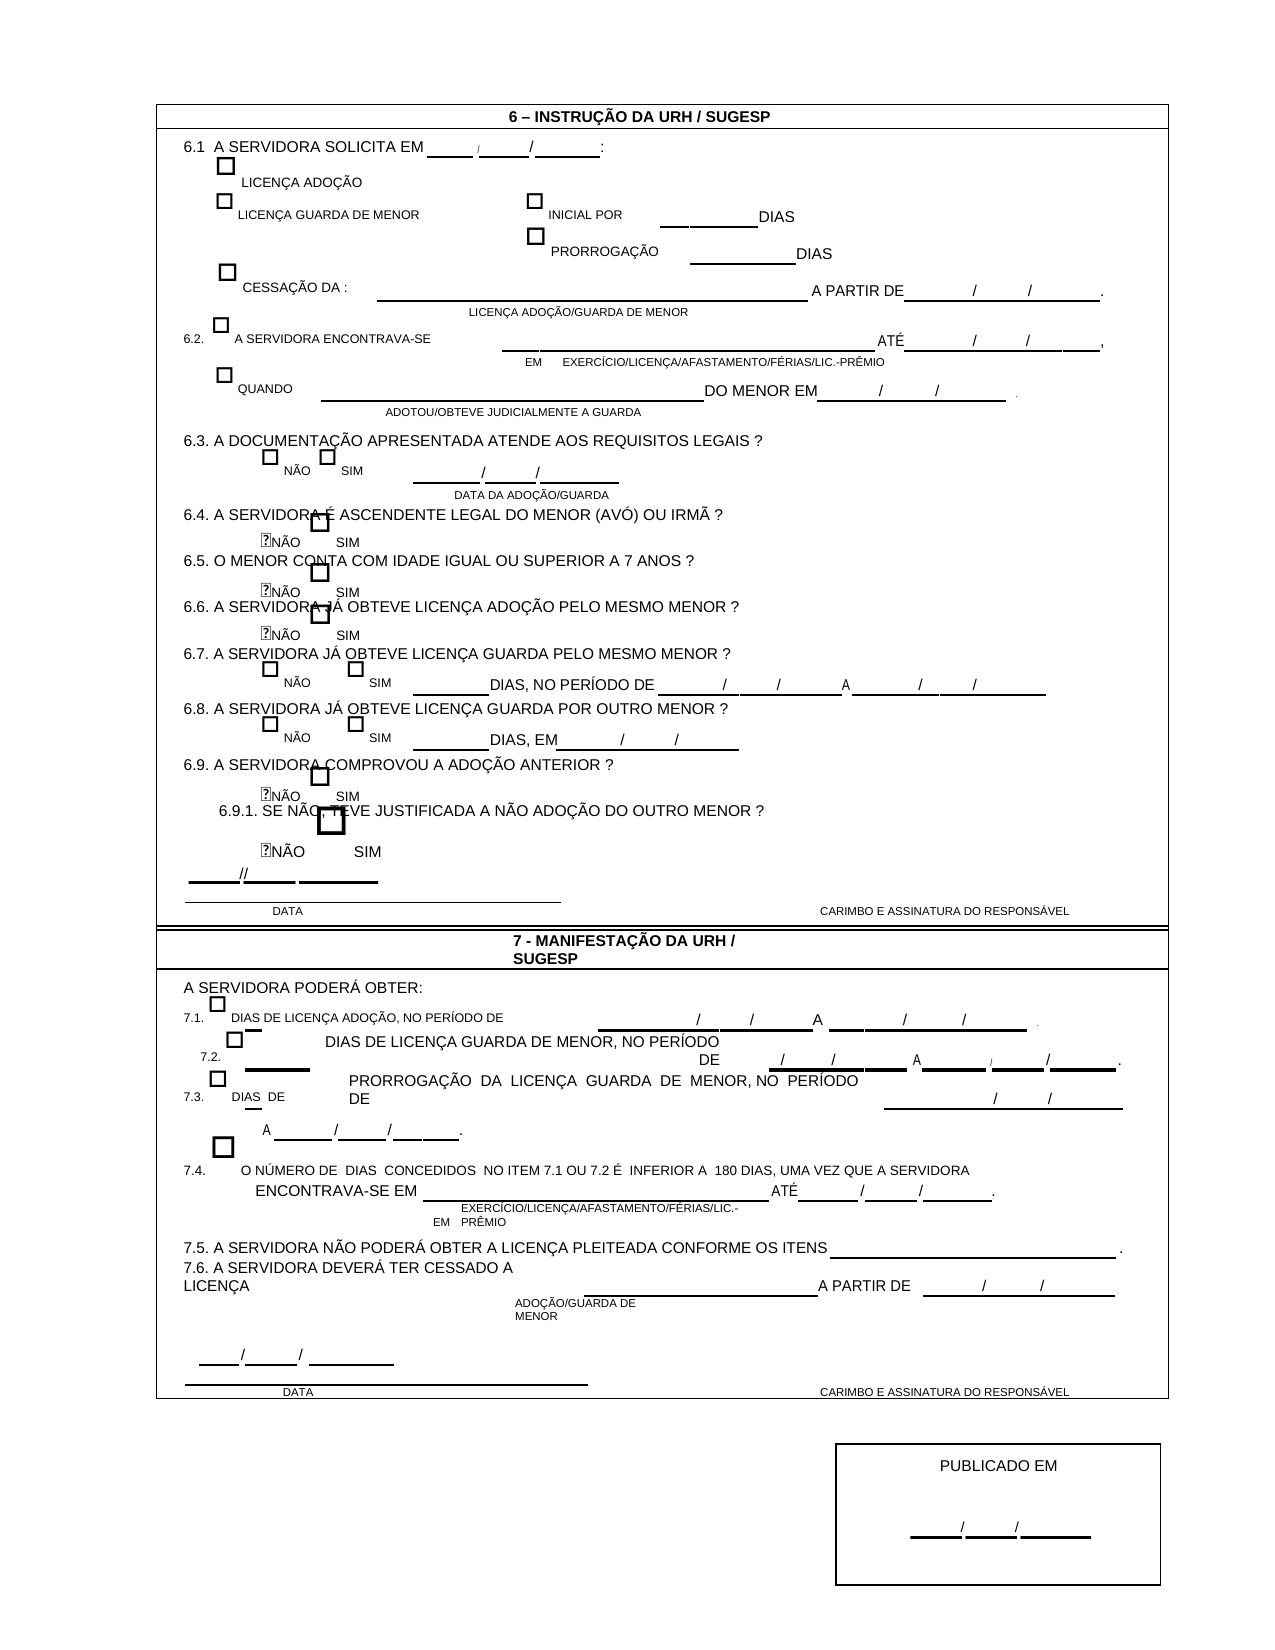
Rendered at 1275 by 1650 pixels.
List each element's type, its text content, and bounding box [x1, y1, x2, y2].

table_cell [1098, 1110, 1115, 1139]
table_cell . [1063, 263, 1104, 299]
table_cell [1098, 970, 1115, 997]
table_cell [681, 1323, 719, 1363]
table_cell [1098, 1364, 1115, 1383]
table_cell [1050, 1032, 1098, 1068]
text PUBLICADO EM [939, 1457, 1160, 1475]
table_cell [1044, 1323, 1050, 1363]
table_cell [413, 228, 427, 263]
table_cell [907, 1068, 917, 1072]
table_cell [600, 318, 619, 350]
table_cell [619, 318, 660, 350]
table_cell [923, 931, 967, 967]
table_cell [239, 1386, 245, 1398]
table_cell [540, 450, 548, 482]
table_cell [818, 1068, 829, 1072]
table_cell [157, 918, 185, 925]
table_cell [967, 1297, 986, 1323]
table_cell / [274, 1323, 309, 1363]
table_header [704, 138, 758, 156]
table_cell [423, 918, 459, 925]
table_cell [1123, 1108, 1168, 1139]
table_header [427, 138, 448, 156]
table_cell [813, 1108, 818, 1139]
table_cell 6.8. A SERVIDORA JÁ OBTEVE LICENÇA GUARDA POR OUTRO MENOR ? [183, 696, 739, 717]
table_cell [1050, 1259, 1098, 1295]
table_cell [529, 318, 535, 350]
table_cell [940, 718, 1046, 749]
table_cell [485, 368, 502, 400]
table_cell [986, 931, 992, 967]
table_cell / [720, 997, 769, 1029]
table_cell [798, 1323, 813, 1363]
table_cell [917, 918, 923, 925]
table_cell [394, 1364, 422, 1383]
table_cell [884, 1032, 907, 1068]
table_cell DIAS, EM [490, 718, 585, 749]
table_cell [540, 318, 548, 350]
table_cell [917, 1200, 923, 1228]
table_cell [992, 1068, 1027, 1072]
table_cell [1123, 1295, 1168, 1323]
table_cell [917, 1295, 923, 1323]
table_cell [907, 1110, 917, 1139]
table_header [940, 646, 1046, 662]
table_cell [1098, 1297, 1115, 1323]
table_cell [427, 228, 448, 263]
table_header [245, 905, 262, 918]
table_cell [1050, 1323, 1098, 1363]
table_cell [1123, 1200, 1168, 1228]
table_cell [904, 156, 1006, 194]
table_header [423, 905, 459, 918]
table_cell 7.5. A SERVIDORA NÃO PODERÁ OBTER A LICENÇA PLEITEADA CONFORME OS ITENS [157, 1228, 829, 1257]
table_cell [769, 970, 798, 997]
table_cell [529, 368, 535, 400]
table_cell [907, 931, 917, 967]
table_cell [907, 1202, 917, 1228]
table_cell / [1027, 1072, 1098, 1108]
table_cell [917, 1110, 923, 1139]
table_cell [858, 970, 864, 997]
table_cell [923, 1228, 967, 1257]
table_cell [1044, 1228, 1050, 1257]
table_cell / [448, 450, 485, 482]
table_cell [720, 970, 769, 997]
table_cell [245, 1068, 297, 1072]
table_cell [1115, 1323, 1123, 1363]
table_cell [448, 228, 473, 263]
table_cell [865, 1108, 884, 1139]
table_cell [1027, 1323, 1044, 1363]
table_cell  PRORROGAÇÃO [502, 228, 704, 263]
table_cell [1098, 931, 1115, 967]
table_cell 6.2.  A SERVIDORA ENCONTRAVA-SE [183, 318, 502, 350]
table_cell [332, 1295, 338, 1323]
table_cell [185, 1295, 199, 1323]
table_cell [309, 1295, 332, 1323]
table_cell [598, 1364, 681, 1383]
table_cell [199, 1068, 239, 1072]
table_cell [1115, 1200, 1123, 1228]
table_cell [852, 318, 875, 350]
table_cell [321, 402, 377, 419]
table_cell [199, 918, 239, 925]
list NÃO  SIM [261, 524, 1168, 553]
table_cell [239, 918, 245, 925]
table_cell [769, 1364, 798, 1383]
table_cell [448, 368, 473, 400]
table_cell / [1006, 263, 1062, 299]
table_cell [992, 970, 1027, 997]
table_cell [274, 1295, 297, 1323]
table_cell [1100, 419, 1104, 450]
table_cell [185, 1108, 199, 1139]
table_cell [817, 450, 852, 482]
table_cell  SIM [340, 718, 489, 749]
table_cell [394, 1068, 422, 1072]
table_cell [986, 1110, 992, 1139]
table_cell / [585, 718, 658, 749]
table_cell ADOÇÃO/GUARDA DE MENOR [459, 1295, 681, 1323]
table_cell [199, 1295, 239, 1323]
table_header [386, 905, 394, 918]
table_cell [917, 997, 923, 1029]
table_cell [245, 1386, 262, 1398]
table_header [806, 646, 842, 662]
table_cell [423, 931, 459, 967]
table_cell [992, 1228, 1027, 1257]
table_cell [1115, 997, 1123, 1029]
table_cell [986, 970, 992, 997]
table_cell [338, 1295, 386, 1323]
table_cell [817, 402, 852, 419]
table_cell [813, 1202, 818, 1228]
table_cell [479, 263, 485, 299]
table_cell [1044, 1110, 1050, 1139]
table_cell [1027, 1228, 1044, 1257]
table_cell / [199, 1323, 245, 1363]
table_cell  SIM [340, 663, 489, 694]
table_cell [1006, 400, 1062, 419]
table_cell [806, 718, 842, 749]
table_cell [1027, 931, 1044, 967]
table_cell [1098, 1068, 1114, 1072]
table_cell [992, 1297, 1027, 1323]
table_cell EXERCÍCIO/LICENÇA/AFASTAMENTO/FÉRIAS/LIC.-PRÊMIO [459, 1202, 769, 1228]
table_cell [262, 1295, 274, 1323]
table_cell [321, 352, 377, 368]
table_cell [1050, 1297, 1098, 1323]
table_cell [967, 1110, 986, 1139]
table_cell DIAS [704, 194, 852, 226]
table_cell [818, 918, 829, 925]
table_cell [806, 696, 842, 717]
table_cell [852, 450, 875, 482]
table_cell 7.4.  O NÚMERO DE DIAS CONCEDIDOS NO ITEM 7.1 OU 7.2 É INFERIOR A 180 DIAS, UMA VEZ QUE A SERVIDORA [157, 1141, 1168, 1184]
table_cell [660, 318, 689, 350]
list NÃO  SIM [261, 616, 1168, 646]
table_cell [588, 1108, 598, 1139]
table_cell [858, 1032, 864, 1068]
table_cell [332, 931, 338, 967]
table_cell EM [423, 1202, 459, 1228]
table_cell [548, 450, 600, 482]
table_cell [923, 1259, 967, 1295]
list NÃO  SIM [261, 774, 1168, 803]
table_cell [852, 228, 875, 263]
table_cell LICENÇA ADOÇÃO/GUARDA DE MENOR [448, 302, 704, 318]
table_cell [904, 402, 1006, 419]
table_cell [986, 918, 992, 925]
table_cell [199, 1366, 239, 1383]
table_cell [865, 1068, 884, 1072]
table_cell [808, 300, 817, 318]
table_cell  NÃO [183, 663, 339, 694]
table_cell [704, 156, 758, 194]
table_cell [830, 1295, 858, 1323]
table_cell [386, 1323, 394, 1363]
table_cell [865, 1202, 884, 1228]
table_cell [818, 970, 829, 997]
table_cell [332, 1200, 338, 1228]
table_cell [917, 970, 923, 997]
table_cell [274, 1366, 297, 1383]
table_cell [967, 970, 986, 997]
table_cell [1123, 931, 1168, 967]
table_cell [413, 302, 427, 318]
table_cell [720, 1384, 769, 1398]
table_cell [310, 1068, 332, 1072]
table_cell [884, 1202, 907, 1228]
table_cell [199, 1386, 239, 1398]
table_cell [584, 1364, 588, 1383]
table_cell [183, 228, 321, 263]
table_cell [479, 352, 485, 368]
table_cell [852, 402, 875, 419]
table_cell [813, 970, 818, 997]
list NÃO  SIM [261, 820, 1168, 867]
table_cell [309, 1323, 332, 1363]
table_cell [796, 400, 808, 419]
table_cell [459, 970, 584, 997]
table_header [598, 905, 681, 918]
table_cell [274, 931, 297, 967]
table_cell [386, 1295, 394, 1323]
table_cell [473, 352, 479, 368]
table_cell [157, 1068, 185, 1072]
table_cell / [904, 368, 1006, 400]
table_cell [485, 352, 502, 368]
table_cell [818, 1323, 829, 1363]
table_cell [830, 918, 858, 925]
table_cell [852, 419, 875, 450]
table_cell [884, 918, 907, 925]
table_cell [386, 918, 394, 925]
table_cell [584, 1386, 588, 1398]
table_cell [798, 1384, 813, 1398]
table_cell [338, 918, 386, 925]
table_cell [1098, 1072, 1115, 1108]
table_cell [818, 1295, 829, 1323]
table_cell A SERVIDORA PODERÁ OBTER: [157, 970, 459, 997]
table_cell / [502, 450, 539, 482]
table_cell [940, 696, 1046, 717]
table_cell [157, 1200, 185, 1228]
table_cell [967, 1228, 986, 1257]
table_cell [1100, 228, 1104, 263]
table_cell [1044, 918, 1050, 925]
table_cell  INICIAL POR [502, 194, 660, 226]
table_cell [502, 158, 529, 194]
table_cell [1115, 1110, 1123, 1139]
table_cell [274, 1200, 297, 1228]
table_cell [758, 450, 796, 482]
table_cell [1063, 228, 1100, 263]
table_cell [619, 450, 660, 482]
table_cell [157, 1184, 185, 1200]
table_header [619, 138, 660, 156]
table_cell [884, 931, 907, 967]
table_header [157, 905, 185, 918]
table_header [813, 905, 818, 918]
table_cell [297, 1068, 308, 1072]
table_cell [660, 156, 689, 194]
table_cell [923, 1072, 967, 1108]
table_cell [967, 1068, 986, 1072]
table_cell [394, 1200, 422, 1228]
table_cell [1123, 1228, 1168, 1257]
table_cell [1006, 419, 1062, 450]
table_cell / [852, 368, 904, 400]
table_cell [660, 263, 689, 299]
table_cell [769, 1259, 798, 1295]
table_cell [1006, 450, 1062, 482]
table_cell [769, 1323, 798, 1363]
table_cell [262, 1366, 274, 1383]
table_cell [1063, 368, 1100, 400]
table_cell [588, 1184, 598, 1200]
table_cell [1123, 918, 1168, 925]
table_cell [394, 918, 422, 925]
table_cell [808, 400, 817, 419]
table_cell [1098, 1323, 1115, 1363]
table_cell [548, 368, 600, 400]
table_cell [321, 300, 377, 318]
table_cell [239, 1108, 245, 1139]
table_cell [923, 1184, 967, 1200]
table_cell [262, 1200, 274, 1228]
table_cell [1123, 1072, 1168, 1108]
table_header [904, 138, 1006, 156]
table_header [681, 905, 719, 918]
table_cell [884, 1323, 907, 1363]
table_header [842, 646, 852, 662]
table_cell [865, 918, 884, 925]
table_cell [660, 194, 704, 226]
table_header [185, 905, 199, 918]
table_cell [297, 918, 309, 925]
table_cell DIAS, NO PERÍODO DE [490, 663, 658, 694]
table_cell [540, 368, 548, 400]
table_cell [796, 302, 808, 318]
text 6.5. O MENOR CONTA COM IDADE IGUAL OU SUPERIOR A 7 ANOS ? [183, 553, 1168, 569]
table_cell  CESSAÇÃO DA : [183, 263, 448, 299]
table_cell / [798, 1184, 864, 1200]
table_cell [884, 1110, 907, 1139]
table_cell [924, 1068, 967, 1072]
table_header [540, 138, 548, 156]
table_cell [986, 1202, 992, 1228]
table_cell [185, 918, 199, 925]
table_cell [907, 1072, 917, 1108]
table_cell [842, 696, 852, 717]
table_cell [690, 318, 704, 350]
table_cell [1006, 352, 1062, 368]
table_cell [479, 228, 485, 263]
table_cell [1115, 918, 1123, 925]
table_cell A PARTIR DE [818, 1259, 923, 1295]
table_cell / [940, 663, 1046, 694]
table_cell [1063, 194, 1100, 226]
table_cell [798, 931, 813, 967]
table_cell 7 - MANIFESTAÇÃO DA URH / SUGESP [459, 931, 798, 967]
table_cell [502, 318, 529, 350]
table_cell [1027, 1110, 1044, 1139]
table_cell [858, 1295, 864, 1323]
table_cell [1006, 194, 1062, 226]
table_cell [1050, 997, 1098, 1029]
table_cell [239, 1364, 245, 1383]
table_cell [459, 1386, 584, 1398]
table_cell [185, 931, 199, 967]
table_cell [584, 1323, 588, 1363]
table_cell [1050, 918, 1098, 925]
table_header / [473, 138, 479, 156]
table_header [485, 138, 502, 156]
table_cell ATÉ [875, 318, 904, 350]
table_cell [852, 300, 875, 318]
table_cell [923, 1297, 967, 1323]
table_cell [386, 1200, 394, 1228]
table_cell [1044, 931, 1050, 967]
table_cell [923, 1323, 967, 1363]
text 6.9. A SERVIDORA COMPROVOU A ADOÇÃO ANTERIOR ? [183, 756, 1168, 774]
table_cell [690, 368, 704, 400]
table_cell [262, 918, 274, 925]
table_cell [818, 931, 829, 967]
table_cell [338, 1366, 386, 1383]
table_cell [413, 352, 427, 368]
table_header [448, 138, 473, 156]
table_cell [1098, 1184, 1115, 1200]
table_cell . [967, 1184, 1027, 1200]
table_header DATA [262, 905, 338, 918]
table_cell [386, 931, 394, 967]
table_cell [967, 997, 986, 1029]
table_header [459, 905, 584, 918]
table_cell [239, 1295, 245, 1323]
table_cell [485, 158, 502, 194]
table_cell DATA [274, 1386, 338, 1398]
table_cell [1044, 1297, 1050, 1323]
table_cell / [769, 1032, 798, 1068]
table_cell [798, 1297, 813, 1323]
table_cell [796, 263, 808, 299]
table_cell [386, 1366, 394, 1383]
table_cell [473, 263, 479, 299]
table_cell [245, 918, 262, 925]
table_cell [1050, 931, 1098, 967]
table_cell [1027, 1184, 1044, 1200]
table_cell [813, 1364, 818, 1383]
table_cell  LICENÇA ADOÇÃO [183, 156, 427, 194]
table_cell [720, 1032, 769, 1068]
table_header / [502, 138, 535, 156]
table_cell [986, 1297, 992, 1323]
table_cell [875, 450, 904, 482]
table_cell [842, 718, 852, 749]
table_cell / [658, 663, 739, 694]
table_cell [1063, 419, 1100, 450]
table_cell [309, 1200, 332, 1228]
table_cell [1115, 1364, 1123, 1383]
table_cell [423, 1386, 459, 1398]
table_cell [423, 1323, 459, 1363]
table_cell [1115, 1184, 1123, 1200]
table_cell [394, 1386, 422, 1398]
table_cell [798, 918, 813, 925]
table_cell [917, 1072, 923, 1108]
table_cell [769, 1068, 818, 1072]
table_cell [1027, 970, 1044, 997]
table_cell , [1063, 318, 1104, 350]
table_cell [704, 318, 758, 350]
table_cell [1100, 368, 1104, 400]
table_cell [423, 1068, 584, 1072]
table_cell [704, 228, 758, 263]
table_cell 6.3. A DOCUMENTAÇÃO APRESENTADA ATENDE AOS REQUISITOS LEGAIS ? [183, 419, 852, 450]
table_cell [183, 400, 321, 419]
table_cell [813, 931, 818, 967]
table_cell [535, 318, 539, 350]
table_cell [986, 1323, 992, 1363]
table_cell [1123, 1323, 1168, 1363]
table_cell [992, 918, 1027, 925]
table_cell [1063, 302, 1100, 318]
table_cell [967, 1032, 986, 1068]
table_cell [865, 1323, 884, 1363]
table_cell EM [502, 352, 548, 368]
table_cell [796, 318, 808, 350]
table_cell [459, 918, 584, 925]
table_header [394, 905, 422, 918]
table_cell [588, 970, 598, 997]
table_cell [619, 263, 660, 299]
table_header [798, 905, 813, 918]
table_header [588, 905, 598, 918]
table_cell [818, 1202, 829, 1228]
table_cell [967, 918, 986, 925]
table_cell [817, 318, 852, 350]
table_cell [423, 1295, 459, 1323]
table_cell [427, 302, 448, 318]
table_cell [1098, 1384, 1115, 1398]
table_cell [321, 228, 377, 263]
table_cell [394, 931, 422, 967]
table_cell [598, 970, 681, 997]
table_cell [758, 302, 796, 318]
table_cell A [907, 1032, 923, 1068]
table_cell [986, 1228, 992, 1257]
table_cell [1123, 1364, 1168, 1383]
table_cell [185, 1184, 199, 1200]
table_cell [584, 1259, 681, 1295]
table_cell [858, 1323, 864, 1363]
table_cell [1027, 918, 1044, 925]
table_cell [986, 997, 992, 1029]
table_header [1098, 905, 1115, 918]
table_cell [923, 1032, 967, 1068]
table_cell [1100, 156, 1104, 194]
table_cell DIAS [758, 228, 852, 263]
table_cell [1050, 1228, 1098, 1257]
table_cell [535, 158, 539, 193]
table_cell [1006, 156, 1062, 194]
table_header [1063, 138, 1100, 156]
table_cell [1123, 970, 1168, 997]
table_cell [858, 918, 864, 925]
table_cell [157, 931, 185, 967]
table_cell / [904, 318, 1006, 350]
table_cell [798, 1259, 813, 1295]
table_cell [758, 400, 796, 419]
table_cell [875, 228, 904, 263]
table_cell [377, 352, 412, 368]
table_header : [548, 138, 619, 156]
table_cell [858, 1108, 864, 1139]
table_header [1006, 138, 1062, 156]
table_cell [598, 918, 769, 925]
table_cell [704, 265, 758, 299]
table_cell [297, 1200, 309, 1228]
table_cell [423, 1108, 459, 1139]
table_cell [690, 265, 704, 299]
table_cell [992, 931, 1027, 967]
table_cell [588, 1364, 598, 1383]
table_cell / [967, 1259, 986, 1295]
table_cell [1100, 450, 1104, 482]
table_header CARIMBO E ASSINATURA DO RESPONSÁVEL [818, 905, 1098, 918]
table_cell  LICENÇA GUARDA DE MENOR [183, 194, 502, 226]
table_cell [1100, 352, 1104, 368]
table_cell [485, 228, 502, 263]
table_cell [588, 1384, 598, 1398]
table_cell [992, 1259, 1027, 1295]
table_cell . [1098, 1228, 1123, 1257]
table_cell [157, 1384, 185, 1398]
table_cell [681, 1364, 719, 1383]
table_cell A [806, 663, 852, 694]
table_cell [907, 970, 917, 997]
table_cell [548, 318, 600, 350]
table_cell / [884, 1184, 923, 1200]
table_cell [274, 1032, 297, 1068]
table_cell [427, 158, 448, 194]
table_cell [332, 918, 338, 925]
table_cell [917, 931, 923, 967]
table_cell [769, 997, 798, 1029]
table_cell [830, 1202, 858, 1228]
table_cell [904, 194, 1006, 226]
table_cell [598, 1384, 681, 1398]
table_cell ENCONTRAVA-SE EM [245, 1184, 459, 1200]
table_cell [485, 263, 502, 299]
table_cell [1063, 450, 1100, 482]
table_cell [1044, 1200, 1050, 1228]
table_cell [817, 156, 852, 194]
table_cell [1100, 400, 1104, 419]
table_header 6.7. A SERVIDORA JÁ OBTEVE LICENÇA GUARDA PELO MESMO MENOR ? [183, 646, 739, 662]
table_cell [262, 931, 274, 967]
table_cell / [1027, 1259, 1044, 1295]
table_cell [185, 1386, 199, 1398]
table_cell [394, 1295, 422, 1323]
table_cell [262, 1323, 274, 1363]
table_cell [598, 1108, 681, 1139]
table_cell 7.1.  DIAS DE LICENÇA ADOÇÃO, NO PERÍODO DE [157, 997, 681, 1029]
table_cell [865, 1032, 884, 1068]
table_cell [619, 368, 660, 400]
table_cell [923, 970, 967, 997]
table_cell / [681, 997, 719, 1029]
table_cell [297, 1364, 309, 1383]
list NÃO  SIM [261, 569, 1168, 599]
table_cell [740, 696, 806, 717]
table_header [758, 138, 796, 156]
table_cell [262, 1386, 274, 1398]
table_cell [796, 156, 808, 194]
table_cell [690, 156, 704, 194]
table_cell [183, 352, 321, 368]
text / / [960, 1513, 1160, 1537]
table_cell [852, 696, 939, 717]
table_cell [720, 1323, 769, 1363]
table_header 6.1 A SERVIDORA SOLICITA EM [183, 138, 427, 156]
table_header [338, 905, 386, 918]
table_cell [858, 931, 864, 967]
table_cell [875, 194, 904, 226]
table_cell [967, 931, 986, 967]
table_cell [185, 1364, 199, 1383]
table_cell [584, 1108, 588, 1139]
table_cell [502, 263, 529, 299]
table_cell [588, 1323, 598, 1363]
table_cell [598, 1323, 681, 1363]
table_cell [540, 263, 548, 299]
table_cell [485, 450, 502, 482]
table_cell [681, 1384, 719, 1398]
table_cell [967, 1202, 986, 1228]
table_cell  NÃO [183, 718, 339, 749]
table_cell [884, 970, 907, 997]
table_cell [830, 1323, 858, 1363]
table_header [1100, 138, 1104, 156]
text 6 – INSTRUÇÃO DA URH / SUGESP [157, 108, 1129, 126]
table_cell [1050, 1110, 1098, 1139]
table_cell [769, 1108, 798, 1139]
table_cell [309, 918, 332, 925]
table_cell [239, 1200, 245, 1228]
table_cell [297, 1032, 309, 1068]
table_cell [681, 970, 719, 997]
table_cell [660, 368, 689, 400]
table_header [690, 138, 704, 156]
table_cell [199, 931, 239, 967]
table_cell [600, 156, 619, 194]
table_cell DO MENOR EM [704, 368, 852, 400]
table_cell [865, 1184, 884, 1200]
table_cell [720, 1184, 769, 1200]
table_cell [479, 158, 485, 194]
table_cell [338, 1386, 386, 1398]
table_cell [600, 263, 619, 299]
table_cell [813, 1297, 818, 1323]
table_cell [852, 718, 939, 749]
table_cell . [1098, 1032, 1123, 1068]
table_cell [917, 1323, 923, 1363]
table_cell [245, 1295, 262, 1323]
text [1161, 1513, 1169, 1537]
table_cell [831, 1068, 858, 1072]
table_cell 7.2.  [157, 1032, 245, 1068]
table_cell [423, 1364, 459, 1383]
table_cell [1123, 1032, 1168, 1068]
table_cell [1098, 918, 1115, 925]
table_cell [907, 1228, 917, 1257]
table_cell [720, 1364, 769, 1383]
table_header [796, 138, 808, 156]
table_cell [245, 1032, 262, 1068]
table_cell [548, 158, 600, 194]
table_cell / [852, 663, 939, 694]
table_cell [681, 1108, 719, 1139]
table_cell [1050, 970, 1098, 997]
table_cell [377, 228, 412, 263]
table_cell / [338, 1108, 394, 1139]
table_cell / [967, 1072, 1027, 1108]
table_cell [769, 1384, 798, 1398]
table_cell [704, 302, 758, 318]
table_cell [758, 156, 796, 194]
text 6.9.1. SE NÃO, TEVE JUSTIFICADA A NÃO ADOÇÃO DO OUTRO MENOR ? [219, 803, 1168, 820]
table_cell [907, 918, 917, 925]
table_cell [245, 1323, 262, 1363]
table_cell [967, 1323, 986, 1363]
table_cell [796, 450, 808, 482]
table_cell [904, 450, 1006, 482]
table_cell [448, 263, 473, 299]
table_cell [992, 1110, 1027, 1139]
table_cell [459, 1184, 584, 1200]
table_cell [813, 1259, 818, 1295]
table_cell [904, 352, 1006, 368]
table_cell 7.6. A SERVIDORA DEVERÁ TER CESSADO A LICENÇA [157, 1259, 584, 1295]
table_cell [540, 158, 548, 194]
table_cell [798, 970, 813, 997]
table_cell [808, 450, 817, 482]
table_cell [588, 918, 598, 925]
table_header [808, 138, 817, 156]
table_cell ADOTOU/OBTEVE JUDICIALMENTE A GUARDA [377, 402, 704, 419]
table_cell [386, 1386, 394, 1398]
table_cell A PARTIR DE [808, 263, 904, 299]
table_cell [1123, 997, 1168, 1029]
table_cell [884, 1295, 907, 1323]
table_cell . [1027, 997, 1044, 1029]
table_cell [427, 352, 448, 368]
table_cell [1044, 1184, 1050, 1200]
table_cell [548, 263, 600, 299]
table_cell [619, 156, 660, 194]
table_cell [1100, 300, 1104, 318]
table_header [852, 646, 939, 662]
list / [239, 867, 1168, 883]
table_cell [681, 1297, 719, 1323]
table_cell [199, 1200, 239, 1228]
table_cell [1115, 1295, 1123, 1323]
table_cell [852, 156, 875, 194]
table_cell [1123, 1068, 1168, 1072]
table_cell  QUANDO [183, 368, 448, 400]
table_header [740, 646, 806, 662]
table_cell [681, 1184, 719, 1200]
table_cell [502, 368, 529, 400]
table_cell A [262, 1108, 274, 1139]
table_cell [1063, 400, 1100, 419]
table_cell [818, 1364, 1098, 1383]
table_cell [185, 1200, 199, 1228]
table_cell [740, 718, 806, 749]
table_cell [338, 1068, 386, 1072]
table_cell [875, 419, 904, 450]
table_cell / [658, 718, 739, 749]
table_cell [529, 156, 535, 193]
table_cell [813, 1323, 818, 1363]
table_cell [660, 450, 689, 482]
table_cell / [798, 1032, 858, 1068]
table_cell [865, 1295, 884, 1323]
table_cell [769, 1297, 798, 1323]
table_cell [992, 1323, 1027, 1363]
table_cell [817, 300, 852, 318]
table_cell / [986, 1032, 992, 1068]
table_cell [798, 1364, 813, 1383]
table_cell [904, 419, 1006, 450]
table_cell / [884, 997, 907, 1029]
table_cell [904, 302, 1006, 318]
table_cell [1006, 228, 1062, 263]
table_header [584, 905, 588, 918]
table_cell [917, 1228, 923, 1257]
table_header [535, 138, 539, 156]
table_cell [183, 300, 321, 318]
table_cell [1115, 970, 1123, 997]
table_cell [535, 368, 539, 400]
table_cell [704, 400, 758, 419]
table_cell [1044, 997, 1050, 1029]
table_cell [1115, 1072, 1123, 1108]
table_cell [274, 918, 297, 925]
table_cell [1050, 1184, 1098, 1200]
table_cell [907, 1295, 917, 1323]
table_cell [332, 1323, 338, 1363]
table_cell PRORROGAÇÃO DA LICENÇA GUARDA DE MENOR, NO PERÍODO DE [338, 1072, 884, 1108]
table_header [479, 138, 485, 156]
table_cell [309, 931, 332, 967]
table_cell  NÃO  SIM [183, 450, 448, 482]
table_cell [245, 1366, 262, 1383]
table_cell [875, 300, 904, 318]
table_cell [865, 931, 884, 967]
table_cell [1063, 156, 1100, 194]
table_header [852, 138, 875, 156]
table_cell / [904, 263, 1006, 299]
table_cell [1098, 997, 1115, 1029]
table_cell [818, 1108, 829, 1139]
table_cell [769, 1200, 798, 1228]
table_cell . [459, 1108, 584, 1139]
table_cell [1044, 970, 1050, 997]
table_cell [720, 1108, 769, 1139]
table_cell [690, 450, 704, 482]
table_cell [157, 1323, 199, 1363]
table_cell [992, 1032, 1027, 1068]
table_cell [459, 1323, 584, 1363]
table_header [817, 138, 852, 156]
table_cell [923, 1110, 967, 1139]
table_cell [875, 156, 904, 194]
table_cell [1050, 1068, 1098, 1072]
text 6.6. A SERVIDORA JÁ OBTEVE LICENÇA ADOÇÃO PELO MESMO MENOR ? [183, 599, 1168, 616]
table_cell [1123, 1384, 1168, 1398]
table_cell [884, 1072, 907, 1108]
table_cell [535, 263, 539, 299]
table_cell [1006, 302, 1062, 318]
table_cell [199, 1184, 239, 1200]
table_cell [394, 1323, 422, 1363]
table_cell [852, 194, 875, 226]
table_header [1123, 905, 1168, 918]
table_header [660, 138, 689, 156]
table_cell [199, 1108, 239, 1139]
table_cell [798, 1108, 813, 1139]
table_cell [1098, 1200, 1115, 1228]
table_cell EXERCÍCIO/LICENÇA/AFASTAMENTO/FÉRIAS/LIC.-PRÊMIO [548, 352, 904, 368]
table_cell [245, 931, 262, 967]
table_cell [1115, 1384, 1123, 1398]
table_cell / [923, 997, 967, 1029]
table_cell . [1115, 1259, 1123, 1295]
table_cell [1100, 194, 1104, 226]
table_cell [245, 1200, 262, 1228]
table_cell [473, 156, 479, 194]
table_cell [309, 1366, 338, 1383]
table_cell [584, 970, 588, 997]
table_header [875, 138, 904, 156]
table_cell [1027, 1068, 1044, 1072]
text 6.4. A SERVIDORA É ASCENDENTE LEGAL DO MENOR (AVÓ) OU IRMÃ ? [183, 506, 1168, 524]
table_cell [588, 1068, 769, 1072]
table_header [199, 905, 239, 918]
table_cell [1044, 1259, 1050, 1295]
table_header [769, 905, 798, 918]
table_cell [473, 228, 479, 263]
table_cell [157, 1295, 185, 1323]
table_cell [904, 228, 1006, 263]
table_cell [377, 302, 412, 318]
table_cell [923, 1202, 967, 1228]
table_cell 7.3.  DIAS DE [157, 1072, 338, 1108]
table_cell [798, 1202, 813, 1228]
table_cell [681, 1259, 719, 1295]
table_header [720, 905, 769, 918]
table_cell . [1006, 368, 1062, 400]
table_cell [1123, 1259, 1168, 1295]
table_cell [239, 1184, 245, 1200]
table_cell [813, 1384, 818, 1398]
table_cell [448, 158, 473, 194]
table_cell [1115, 931, 1123, 967]
table_cell [239, 931, 245, 967]
table_cell [923, 918, 967, 925]
text DATA DA ADOÇÃO/GUARDA [454, 489, 1168, 502]
table_cell [769, 918, 798, 925]
table_cell [459, 1364, 584, 1383]
table_cell [884, 1228, 907, 1257]
table_cell [1098, 1259, 1115, 1295]
table_cell DIAS DE LICENÇA GUARDA DE MENOR, NO PERÍODO DE [309, 1032, 719, 1068]
table_cell [338, 1323, 386, 1363]
table_cell CARIMBO E ASSINATURA DO RESPONSÁVEL [818, 1384, 1098, 1398]
table_cell [448, 352, 473, 368]
table_cell [529, 263, 535, 299]
table_cell [598, 1184, 681, 1200]
table_cell [758, 265, 796, 299]
table_cell [884, 1068, 907, 1072]
table_cell [600, 450, 619, 482]
table_cell [394, 1108, 422, 1139]
table_cell [758, 318, 796, 350]
table_cell [600, 368, 619, 400]
table_cell [1050, 1200, 1098, 1228]
table_cell [875, 402, 904, 419]
table_cell / [1006, 318, 1062, 350]
table_cell [584, 1184, 588, 1200]
table_cell [808, 318, 817, 350]
table_cell / [740, 663, 806, 694]
table_cell [992, 1200, 1027, 1228]
table_cell / [274, 1108, 338, 1139]
table_cell [720, 1259, 769, 1295]
table_cell [297, 931, 309, 967]
table_cell [858, 1200, 864, 1228]
table_cell [992, 997, 1027, 1029]
table_cell [907, 997, 917, 1029]
table_cell [262, 1032, 274, 1068]
table_cell [1123, 1184, 1168, 1200]
table_cell [830, 970, 858, 997]
table_cell [1027, 1297, 1044, 1323]
table_cell ATÉ [769, 1184, 798, 1200]
table_cell [338, 1200, 386, 1228]
table_cell [1027, 1200, 1044, 1228]
table_cell [245, 1110, 262, 1139]
table_cell [473, 368, 479, 400]
table_cell [297, 1295, 309, 1323]
table_cell [338, 931, 386, 967]
table_cell [157, 1108, 185, 1139]
table_cell [830, 1228, 884, 1257]
table_cell / [1027, 1032, 1050, 1068]
table_cell [479, 368, 485, 400]
table_cell [720, 1297, 769, 1323]
table_cell A [798, 997, 884, 1029]
table_cell [907, 1323, 917, 1363]
table_cell [1063, 352, 1100, 368]
table_cell [704, 450, 758, 482]
table_cell [830, 1108, 858, 1139]
table_cell [157, 1364, 185, 1383]
table_header [1115, 905, 1123, 918]
table_cell [986, 1259, 992, 1295]
table_cell [830, 931, 858, 967]
table_cell [808, 156, 817, 194]
table_header [239, 905, 245, 918]
table_cell [185, 1068, 199, 1072]
table_cell [865, 970, 884, 997]
